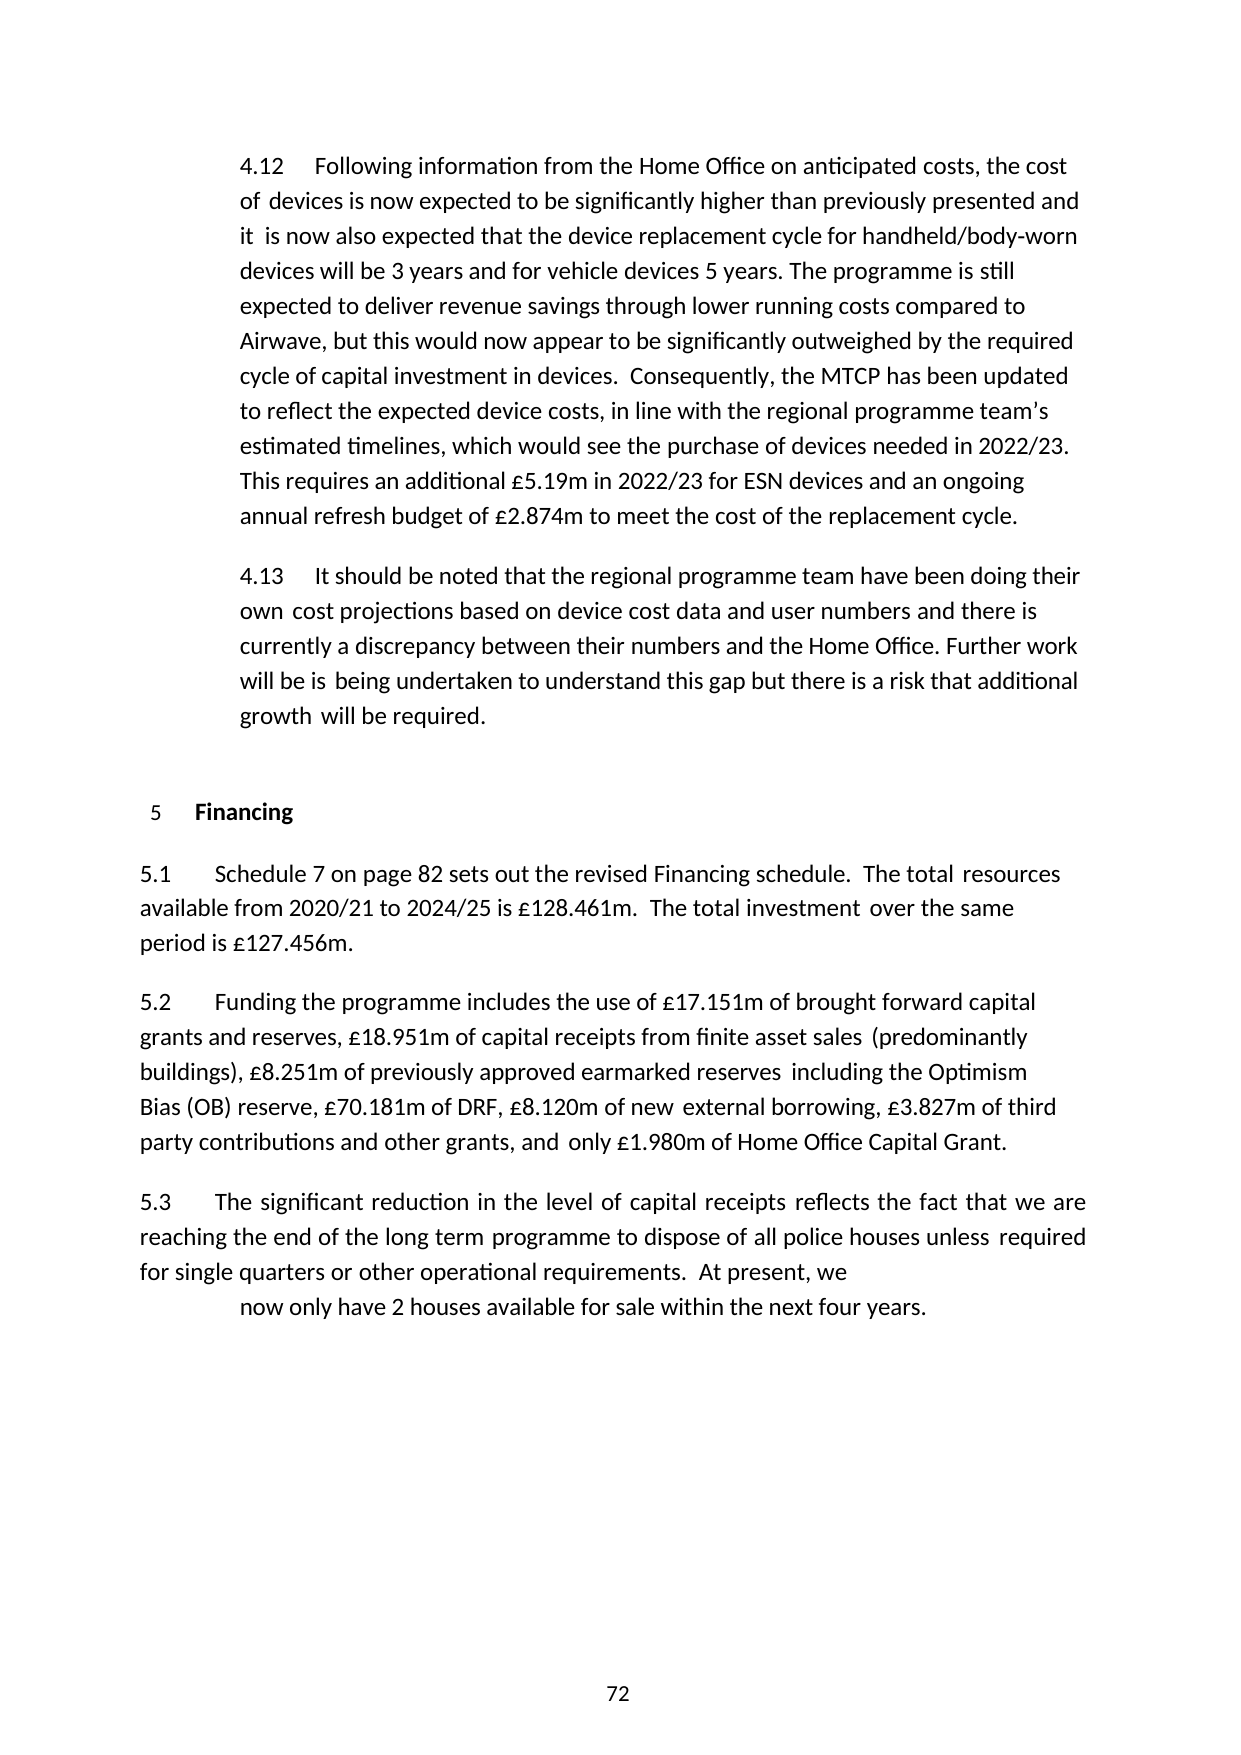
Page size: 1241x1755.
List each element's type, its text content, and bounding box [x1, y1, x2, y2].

list Funding the programme includes the use of £17.151m of brought forward capital grants and reserves, £18.951m of capital receipts from finite asset sales (predominantly buildings), £8.251m of previously approved earmarked reserves including the Optimism Bias (OB) reserve, £70.181m of DRF, £8.120m of new external borrowing, £3.827m of third party contributions and other grants, and only £1.980m of Home Office Capital Grant. [139, 987, 1065, 1157]
list Financing [150, 796, 1097, 827]
list The significant reduction in the level of capital receipts reflects the fact that we are reaching the end of the long term programme to dispose of all police houses unless required for single quarters or other operational requirements. At present, we [139, 1187, 1087, 1287]
list It should be noted that the regional programme team have been doing their own cost projections based on device cost data and user numbers and there is currently a discrepancy between their numbers and the Home Office. Further work will be is being undertaken to understand this gap but there is a risk that additional growth will be required. [239, 560, 1083, 730]
list Following information from the Home Office on anticipated costs, the cost of devices is now expected to be significantly higher than previously presented and it is now also expected that the device replacement cycle for handheld/body‐worn devices will be 3 years and for vehicle devices 5 years. The programme is still expected to deliver revenue savings through lower running costs compared to Airwave, but this would now appear to be significantly outweighed by the required cycle of capital investment in devices. Consequently, the MTCP has been updated to reflect the expected device costs, in line with the regional programme team’s estimated timelines, which would see the purchase of devices needed in 2022/23. This requires an additional £5.19m in 2022/23 for ESN devices and an ongoing annual refresh budget of £2.874m to meet the cost of the replacement cycle. [239, 150, 1082, 530]
list Schedule 7 on page 82 sets out the revised Financing schedule. The total resources available from 2020/21 to 2024/25 is £128.461m. The total investment over the same period is £127.456m. [139, 858, 1070, 957]
text now only have 2 houses available for sale within the next four years. [239, 1291, 1097, 1321]
